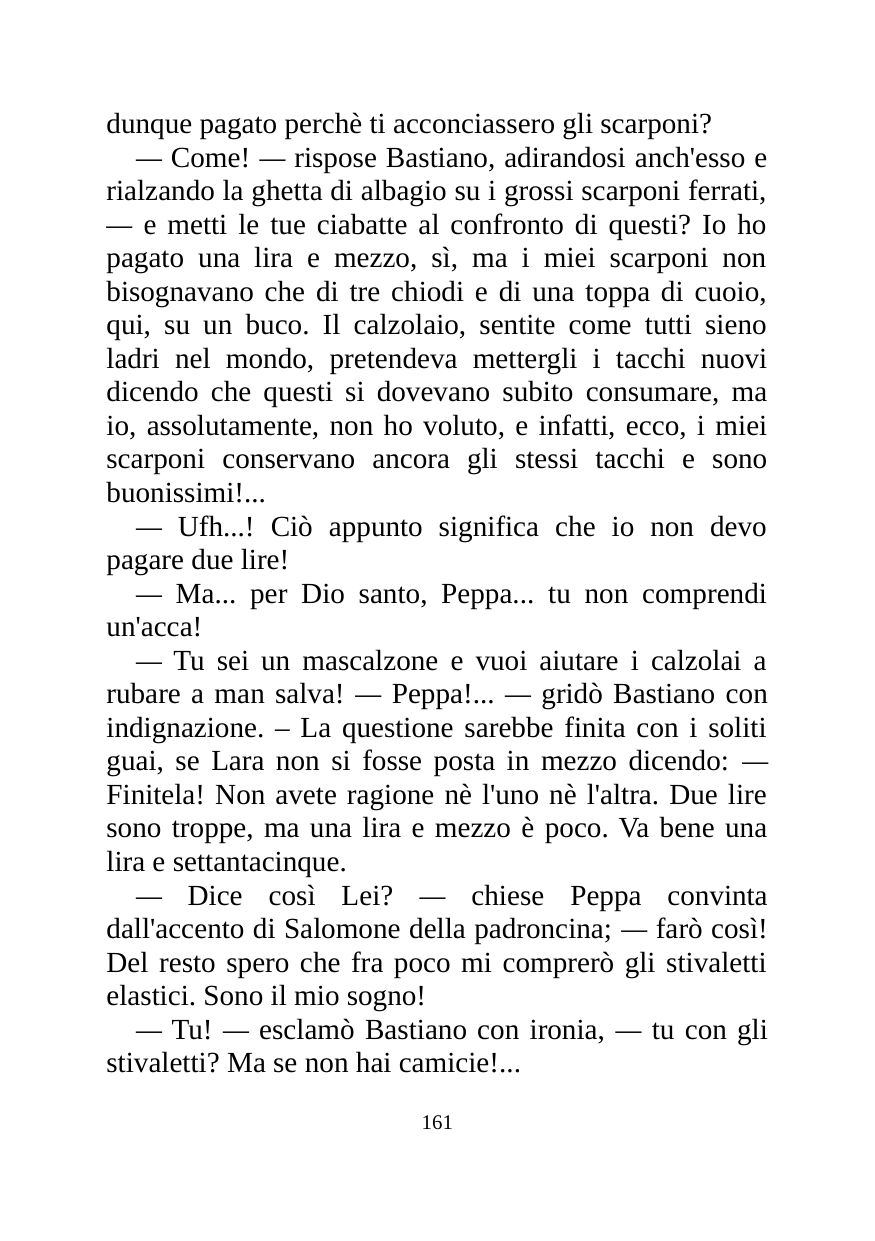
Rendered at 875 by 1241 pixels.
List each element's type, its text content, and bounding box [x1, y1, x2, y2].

text dunque pagato perchè ti acconciassero gli scarponi? [106, 106, 768, 140]
text — Ma... per Dio santo, Peppa... tu non comprendi un'acca! [106, 576, 768, 643]
text — Come! — rispose Bastiano, adirandosi anch'esso e rialzando la ghetta di albagio su i grossi scarponi ferrati, — e metti le tue ciabatte al confronto di questi? Io ho pagato una lira e mezzo, sì, ma i miei scarponi non bisognavano che di tre chiodi e di una toppa di cuoio, qui, su un buco. Il calzolaio, sentite come tutti sieno ladri nel mondo, pretendeva mettergli i tacchi nuovi dicendo che questi si dovevano subito consumare, ma io, assolutamente, non ho voluto, e infatti, ecco, i miei scarponi conservano ancora gli stessi tacchi e sono buonissimi!... [106, 140, 768, 509]
text — Tu sei un mascalzone e vuoi aiutare i calzolai a rubare a man salva! — Peppa!... — gridò Bastiano con indignazione. – La questione sarebbe finita con i soliti guai, se Lara non si fosse posta in mezzo dicendo: — Finitela! Non avete ragione nè l'uno nè l'altra. Due lire sono troppe, ma una lira e mezzo è poco. Va bene una lira e settantacinque. [106, 643, 768, 878]
text — Tu! — esclamò Bastiano con ironia, — tu con gli stivaletti? Ma se non hai camicie!... [106, 1012, 768, 1079]
text — Ufh...! Ciò appunto significa che io non devo pagare due lire! [106, 509, 768, 576]
text — Dice così Lei? — chiese Peppa convinta dall'accento di Salomone della padroncina; — farò così! Del resto spero che fra poco mi comprerò gli stivaletti elastici. Sono il mio sogno! [106, 878, 768, 1012]
